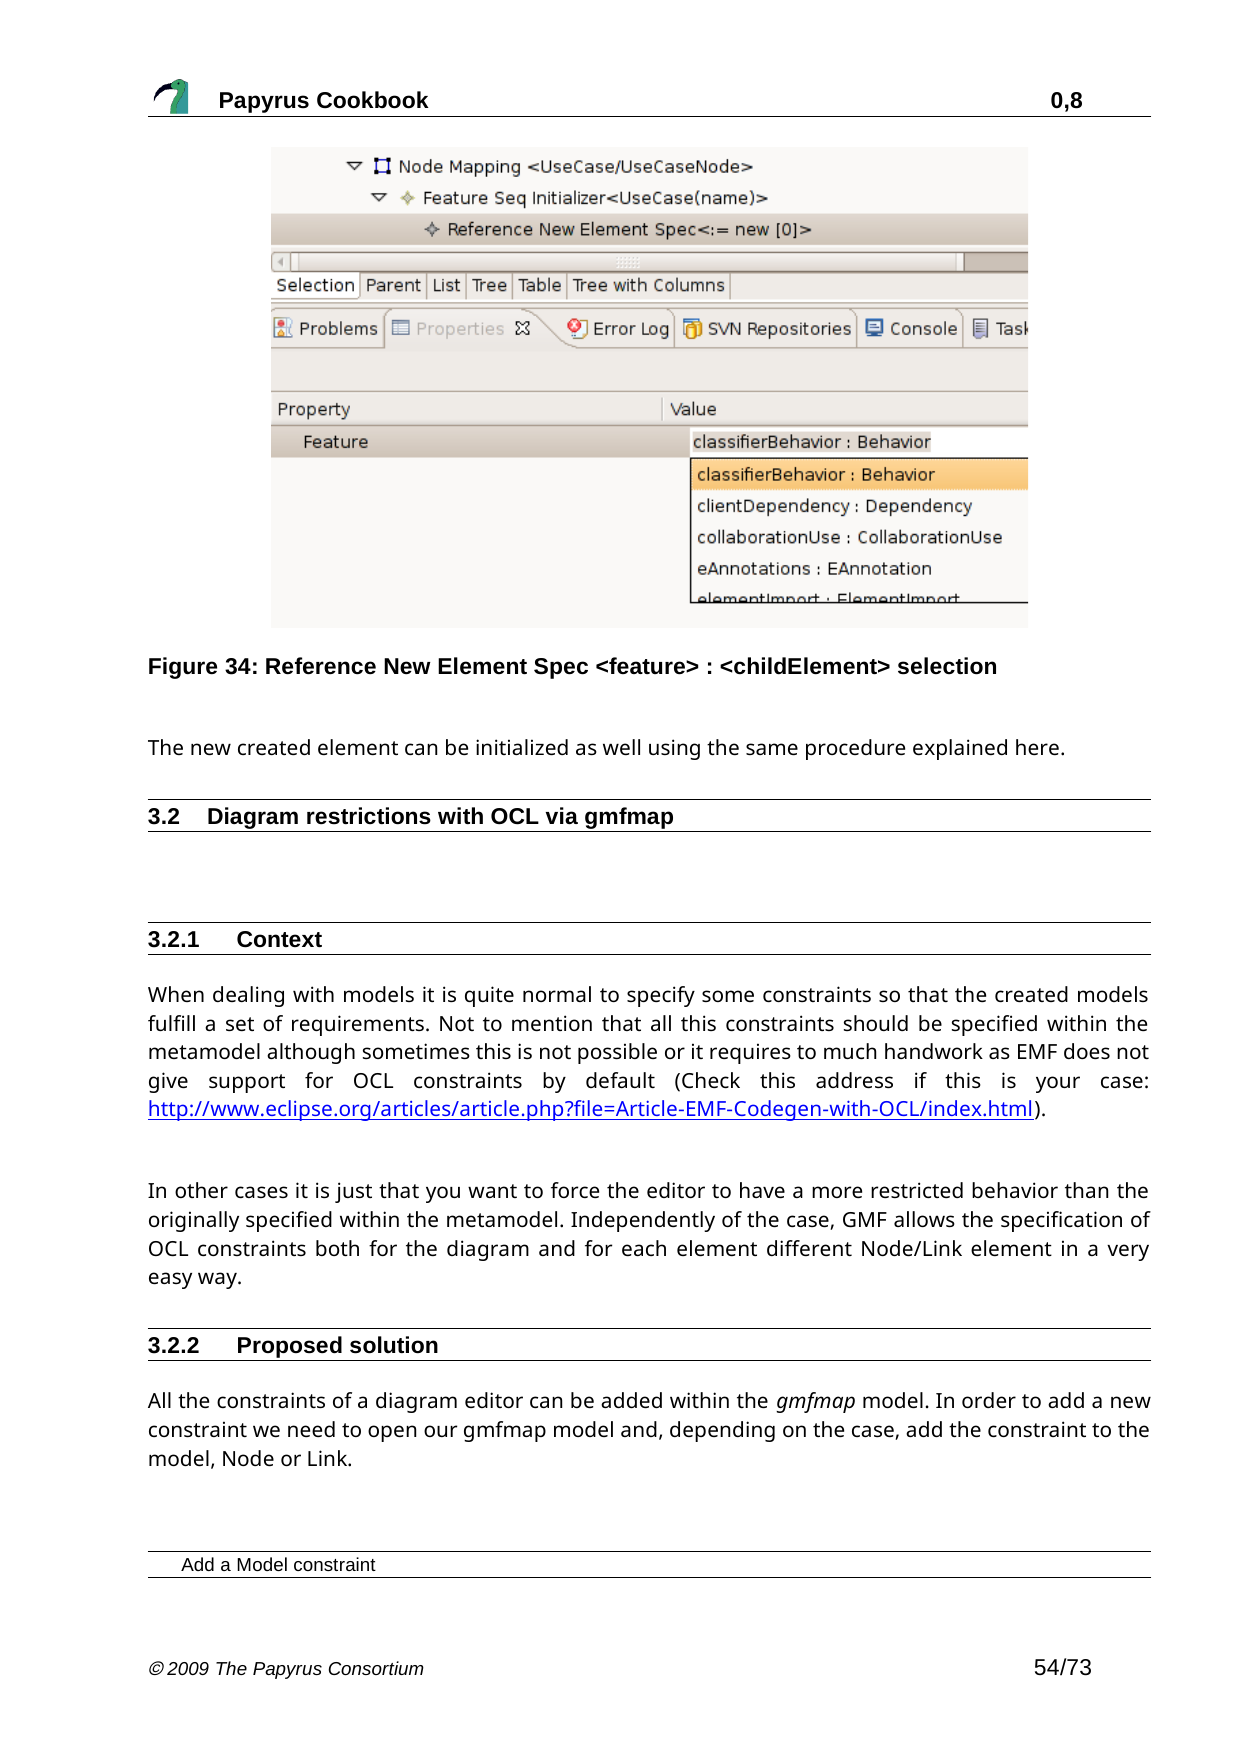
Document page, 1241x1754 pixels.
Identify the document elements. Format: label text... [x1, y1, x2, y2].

text The new created element can be initialized as well using the same procedure explained here. [148, 733, 1151, 761]
subtitle Proposed solution [148, 1329, 1151, 1360]
text In other cases it is just that you want to force the editor to have a more restricted behavior than the originally specified within the metamodel. Independently of the case, GMF allows the specification of OCL constraints both for the diagram and for each element different Node/Link element in a very easy way. [148, 1176, 1151, 1291]
subtitle Context [148, 923, 1151, 954]
picture [271, 147, 1029, 628]
subtitle Diagram restrictions with OCL via gmfmap [148, 800, 1151, 831]
text When dealing with models it is quite normal to specify some constraints so that the created models fulfill a set of requirements. Not to mention that all this constraints should be specified within the metamodel although sometimes this is not possible or it requires to much handwork as EMF does not give support for OCL constraints by default (Check this address if this is your case: http://www.eclipse.org/articles/article.php?file=Article-EMF-Codegen-with-OCL/index.html). [148, 980, 1151, 1123]
text All the constraints of a diagram editor can be added within the gmfmap model. In order to add a new constraint we need to open our gmfmap model and, depending on the case, add the constraint to the model, Node or Link. [148, 1386, 1151, 1472]
picture [153, 79, 189, 114]
text Figure 34: Reference New Element Spec <feature> : <childElement> selection [148, 652, 1151, 679]
subtitle Add a Model constraint [148, 1552, 1151, 1577]
